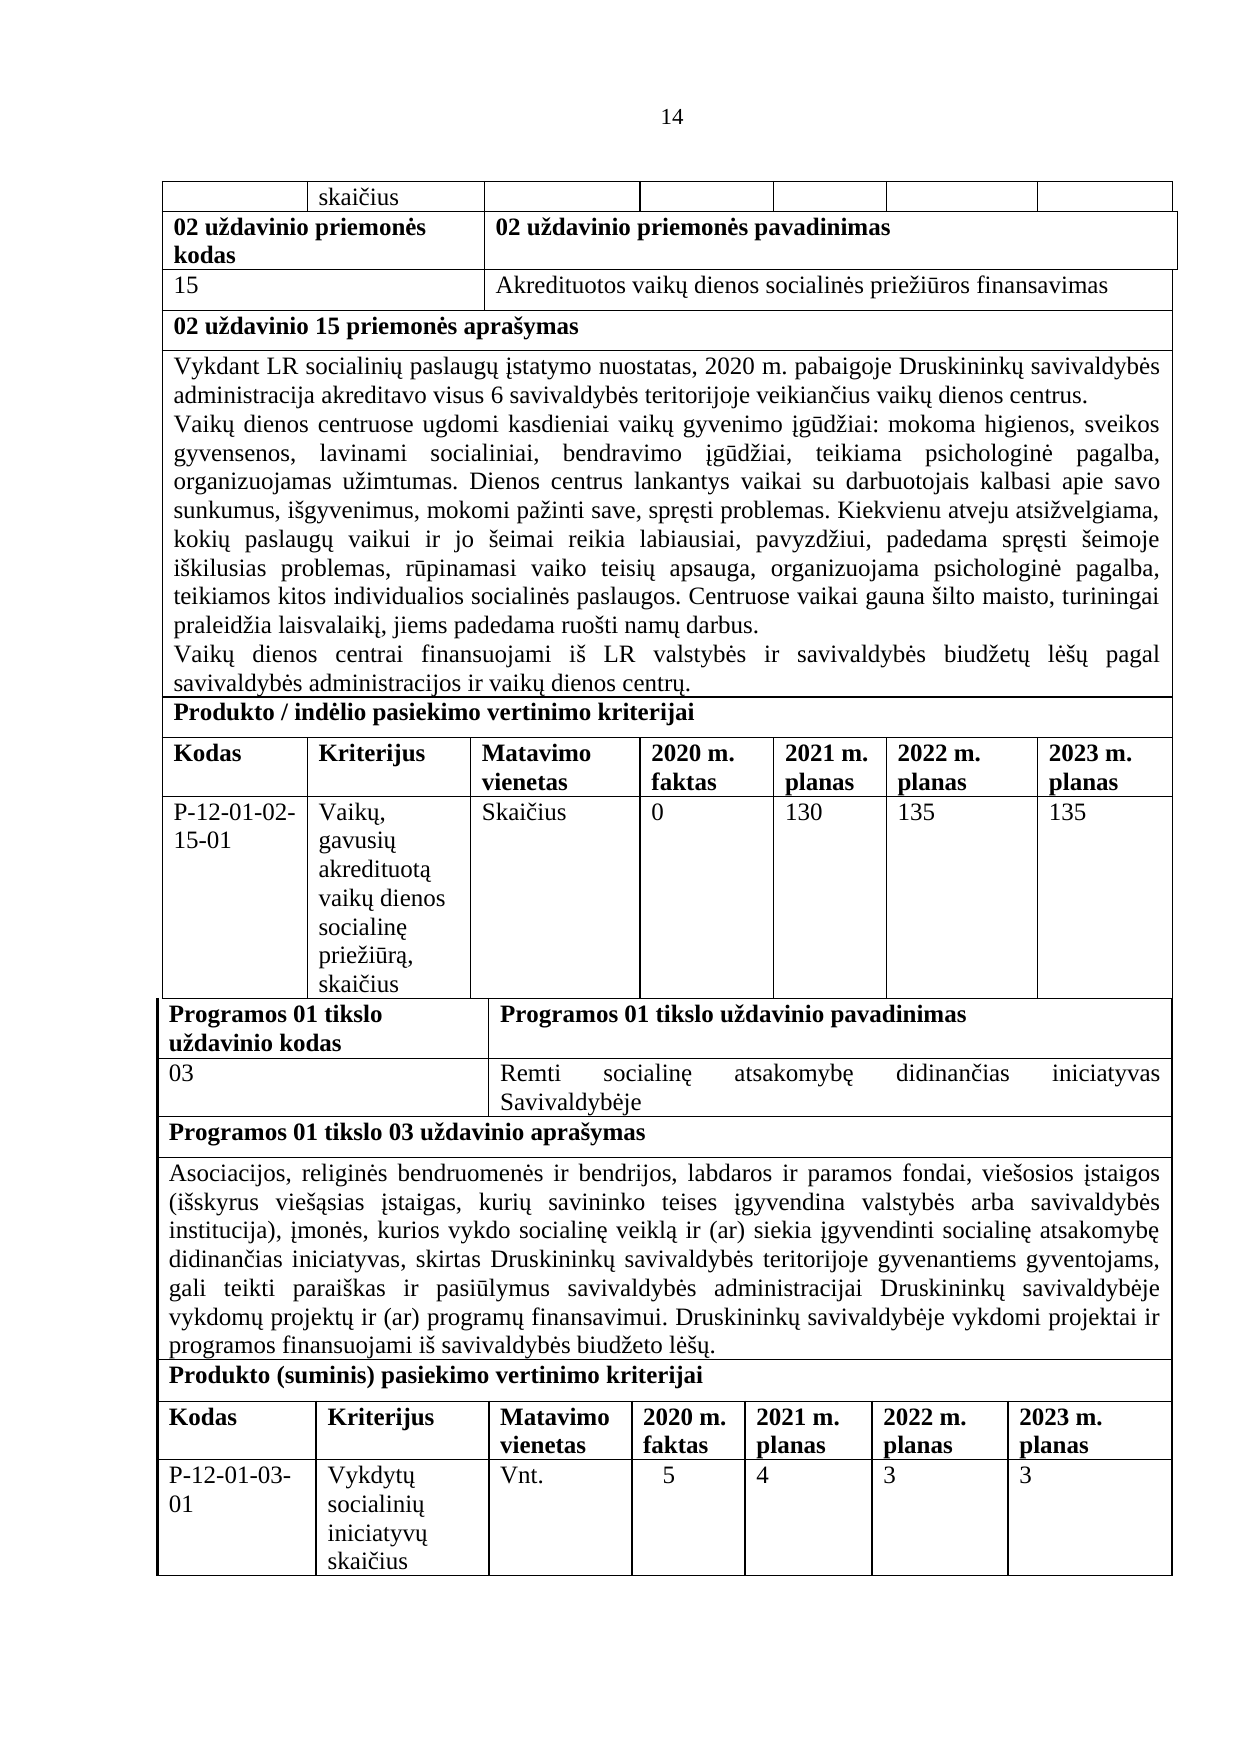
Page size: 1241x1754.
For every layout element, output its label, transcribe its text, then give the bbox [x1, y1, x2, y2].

table_cell 135 [1038, 797, 1172, 998]
table_cell [1173, 1116, 1178, 1157]
table_cell [1173, 696, 1178, 737]
table_cell [158, 350, 162, 696]
table_cell [1173, 1359, 1178, 1401]
table_cell 03 [159, 1059, 488, 1116]
table_cell [1038, 182, 1172, 211]
table_cell 4 [746, 1460, 871, 1575]
table_cell 02 uždavinio priemonės kodas [163, 212, 484, 269]
table_cell Programos 01 tikslo uždavinio kodas [159, 998, 488, 1057]
table_cell [1173, 270, 1178, 310]
table_cell 02 uždavinio 15 priemonės aprašymas [163, 311, 1172, 350]
table_cell [1173, 1058, 1178, 1116]
table_cell 2021 m. planas [746, 1402, 871, 1459]
table_cell Skaičius [471, 797, 639, 998]
table_cell [1173, 350, 1178, 696]
table_cell Asociacijos, religinės bendruomenės ir bendrijos, labdaros ir paramos fondai, viešosios įstaigos (išskyrus viešąsias įstaigas, kurių savininko teises įgyvendina valstybės arba savivaldybės institucija), įmonės, kurios vykdo socialinę veiklą ir (ar) siekia įgyvendinti socialinę atsakomybę didinančias iniciatyvas, skirtas Druskininkų savivaldybės teritorijoje gyvenantiems gyventojams, gali teikti paraiškas ir pasiūlymus savivaldybės administracijai Druskininkų savivaldybėje vykdomų projektų ir (ar) programų finansavimui. Druskininkų savivaldybėje vykdomi projektai ir programos finansuojami iš savivaldybės biudžeto lėšų. [159, 1158, 1171, 1359]
table_cell [1173, 181, 1178, 211]
table_cell 135 [887, 797, 1037, 998]
table_cell 2020 m. faktas [633, 1402, 744, 1459]
table_cell 15 [163, 270, 484, 310]
table_cell [1173, 998, 1178, 1057]
table_cell [158, 696, 162, 737]
table_cell [887, 182, 1037, 211]
table_cell skaičius [308, 182, 484, 211]
table_cell [641, 182, 773, 211]
table_cell Vnt. [490, 1460, 631, 1575]
table_cell Kriterijus [317, 1402, 488, 1459]
table_cell Produkto (suminis) pasiekimo vertinimo kriterijai [159, 1360, 1171, 1401]
table_cell [1173, 1459, 1178, 1575]
table_cell [158, 269, 162, 310]
table_cell 2020 m. faktas [641, 738, 773, 796]
table_cell 3 [873, 1460, 1007, 1575]
table_cell [158, 737, 162, 796]
table_cell 130 [774, 797, 886, 998]
table_cell [158, 181, 162, 211]
table_cell [1173, 1157, 1178, 1359]
table_cell [163, 182, 307, 211]
table_cell [158, 310, 162, 350]
table_cell Produkto / indėlio pasiekimo vertinimo kriterijai [163, 698, 1172, 737]
table_cell [1173, 796, 1178, 998]
table_cell Matavimo vienetas [471, 738, 639, 796]
table_cell 5 [633, 1460, 744, 1575]
table_cell Remti socialinę atsakomybę didinančias iniciatyvas Savivaldybėje [489, 1059, 1171, 1116]
table_cell 2022 m. planas [887, 738, 1037, 796]
table_cell 2023 m. planas [1009, 1402, 1171, 1459]
table_cell 2023 m. planas [1038, 738, 1172, 796]
table_cell 0 [641, 797, 773, 998]
table_cell Kriterijus [308, 738, 470, 796]
table_cell [1173, 1401, 1178, 1459]
table_cell Matavimo vienetas [490, 1402, 631, 1459]
table_cell 2021 m. planas [774, 738, 886, 796]
table_cell Vaikų, gavusių akredituotą vaikų dienos socialinę priežiūrą, skaičius [308, 797, 470, 998]
table_cell Kodas [163, 738, 307, 796]
table_cell 2022 m. planas [873, 1402, 1007, 1459]
table_cell [485, 182, 639, 211]
table_cell Akredituotos vaikų dienos socialinės priežiūros finansavimas [485, 270, 1172, 310]
table_cell Programos 01 tikslo uždavinio pavadinimas [489, 999, 1171, 1057]
table_cell [1173, 737, 1178, 796]
table_cell [774, 182, 886, 211]
table_cell 02 uždavinio priemonės pavadinimas [485, 212, 1177, 269]
table_cell [158, 796, 162, 998]
table_cell 3 [1009, 1460, 1171, 1575]
table_cell Kodas [159, 1402, 315, 1459]
table_cell Vykdant LR socialinių paslaugų įstatymo nuostatas, 2020 m. pabaigoje Druskininkų savivaldybės administracija akreditavo visus 6 savivaldybės teritorijoje veikiančius vaikų dienos centrus. Vaikų dienos centruose ugdomi kasdieniai vaikų gyvenimo įgūdžiai: mokoma higienos, sveikos gyvensenos, lavinami socialiniai, bendravimo įgūdžiai, teikiama psichologinė pagalba, organizuojamas užimtumas. Dienos centrus lankantys vaikai su darbuotojais kalbasi apie savo sunkumus, išgyvenimus, mokomi pažinti save, spręsti problemas. Kiekvienu atveju atsižvelgiama, kokių paslaugų vaikui ir jo šeimai reikia labiausiai, pavyzdžiui, padedama spręsti šeimoje iškilusias problemas, rūpinamasi vaiko teisių apsauga, organizuojama psichologinė pagalba, teikiamos kitos individualios socialinės paslaugos. Centruose vaikai gauna šilto maisto, turiningai praleidžia laisvalaikį, jiems padedama ruošti namų darbus. Vaikų dienos centrai finansuojami iš LR valstybės ir savivaldybės biudžetų lėšų pagal savivaldybės administracijos ir vaikų dienos centrų. [163, 351, 1172, 696]
table_cell [1173, 310, 1178, 350]
table_cell P-12-01-03-01 [159, 1460, 315, 1575]
table_cell [158, 211, 162, 269]
table_cell P-12-01-02-15-01 [163, 797, 307, 998]
table_cell Programos 01 tikslo 03 uždavinio aprašymas [159, 1117, 1171, 1157]
table_cell Vykdytų socialinių iniciatyvų skaičius [317, 1460, 488, 1575]
